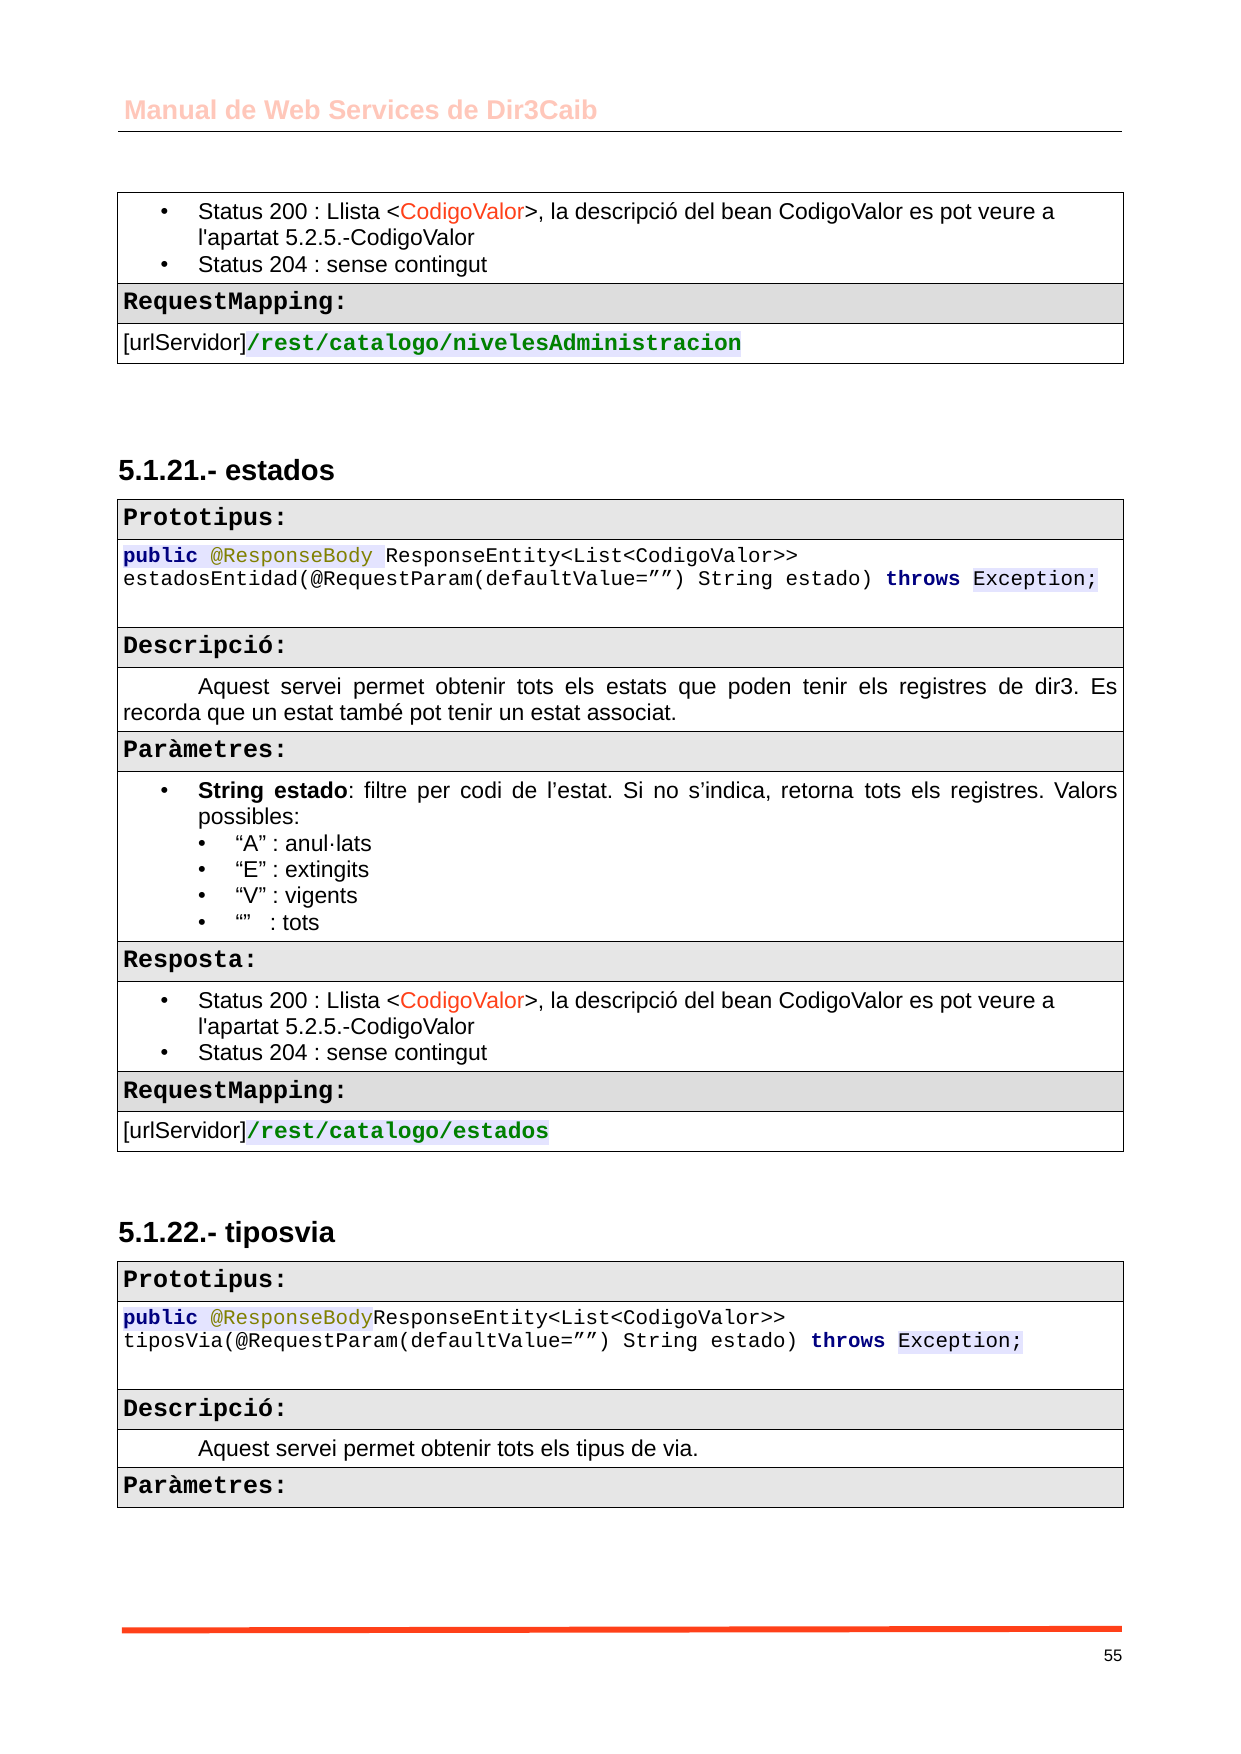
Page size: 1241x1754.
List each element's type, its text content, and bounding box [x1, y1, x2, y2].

table_cell public @ResponseBodyResponseEntity<List<CodigoValor>> tiposVia(@RequestParam(defaultValue=””) String estado) throws Exception; [118, 1302, 1123, 1389]
table_header Prototipus: [118, 500, 1123, 539]
table_cell Resposta: [118, 942, 1123, 981]
table_cell Aquest servei permet obtenir tots els tipus de via. [118, 1430, 1123, 1467]
table_cell Paràmetres: [118, 732, 1123, 771]
table_cell Paràmetres: [118, 1468, 1123, 1507]
table_cell [urlServidor]/rest/catalogo/estados [118, 1112, 1123, 1151]
table_cell public @ResponseBody ResponseEntity<List<CodigoValor>> estadosEntidad(@RequestParam(defaultValue=””) String estado) throws Exception; [118, 540, 1123, 627]
subtitle estados [118, 453, 1122, 486]
table_cell RequestMapping: [118, 1072, 1123, 1111]
table_cell Descripció: [118, 1390, 1123, 1429]
subtitle tiposvia [118, 1215, 1122, 1249]
table_cell Descripció: [118, 628, 1123, 667]
table_cell RequestMapping: [118, 284, 1123, 323]
table_cell Status 200 : Llista <CodigoValor>, la descripció del bean CodigoValor es pot veure a l'apartat 5.2.5.-CodigoValor Status 204 : sense contingut [118, 193, 1123, 283]
table_cell Status 200 : Llista <CodigoValor>, la descripció del bean CodigoValor es pot veure a l'apartat 5.2.5.-CodigoValor Status 204 : sense contingut [118, 982, 1123, 1071]
table_cell Aquest servei permet obtenir tots els estats que poden tenir els registres de dir3. Es recorda que un estat també pot tenir un estat associat. [118, 668, 1123, 731]
table_header Prototipus: [118, 1262, 1123, 1301]
table_cell [urlServidor]/rest/catalogo/nivelesAdministracion [118, 324, 1123, 362]
table_cell String estado: filtre per codi de l’estat. Si no s’indica, retorna tots els registres. Valors possibles: “A” : anul·lats “E” : extingits “V” : vigents “” : tots [118, 772, 1123, 941]
